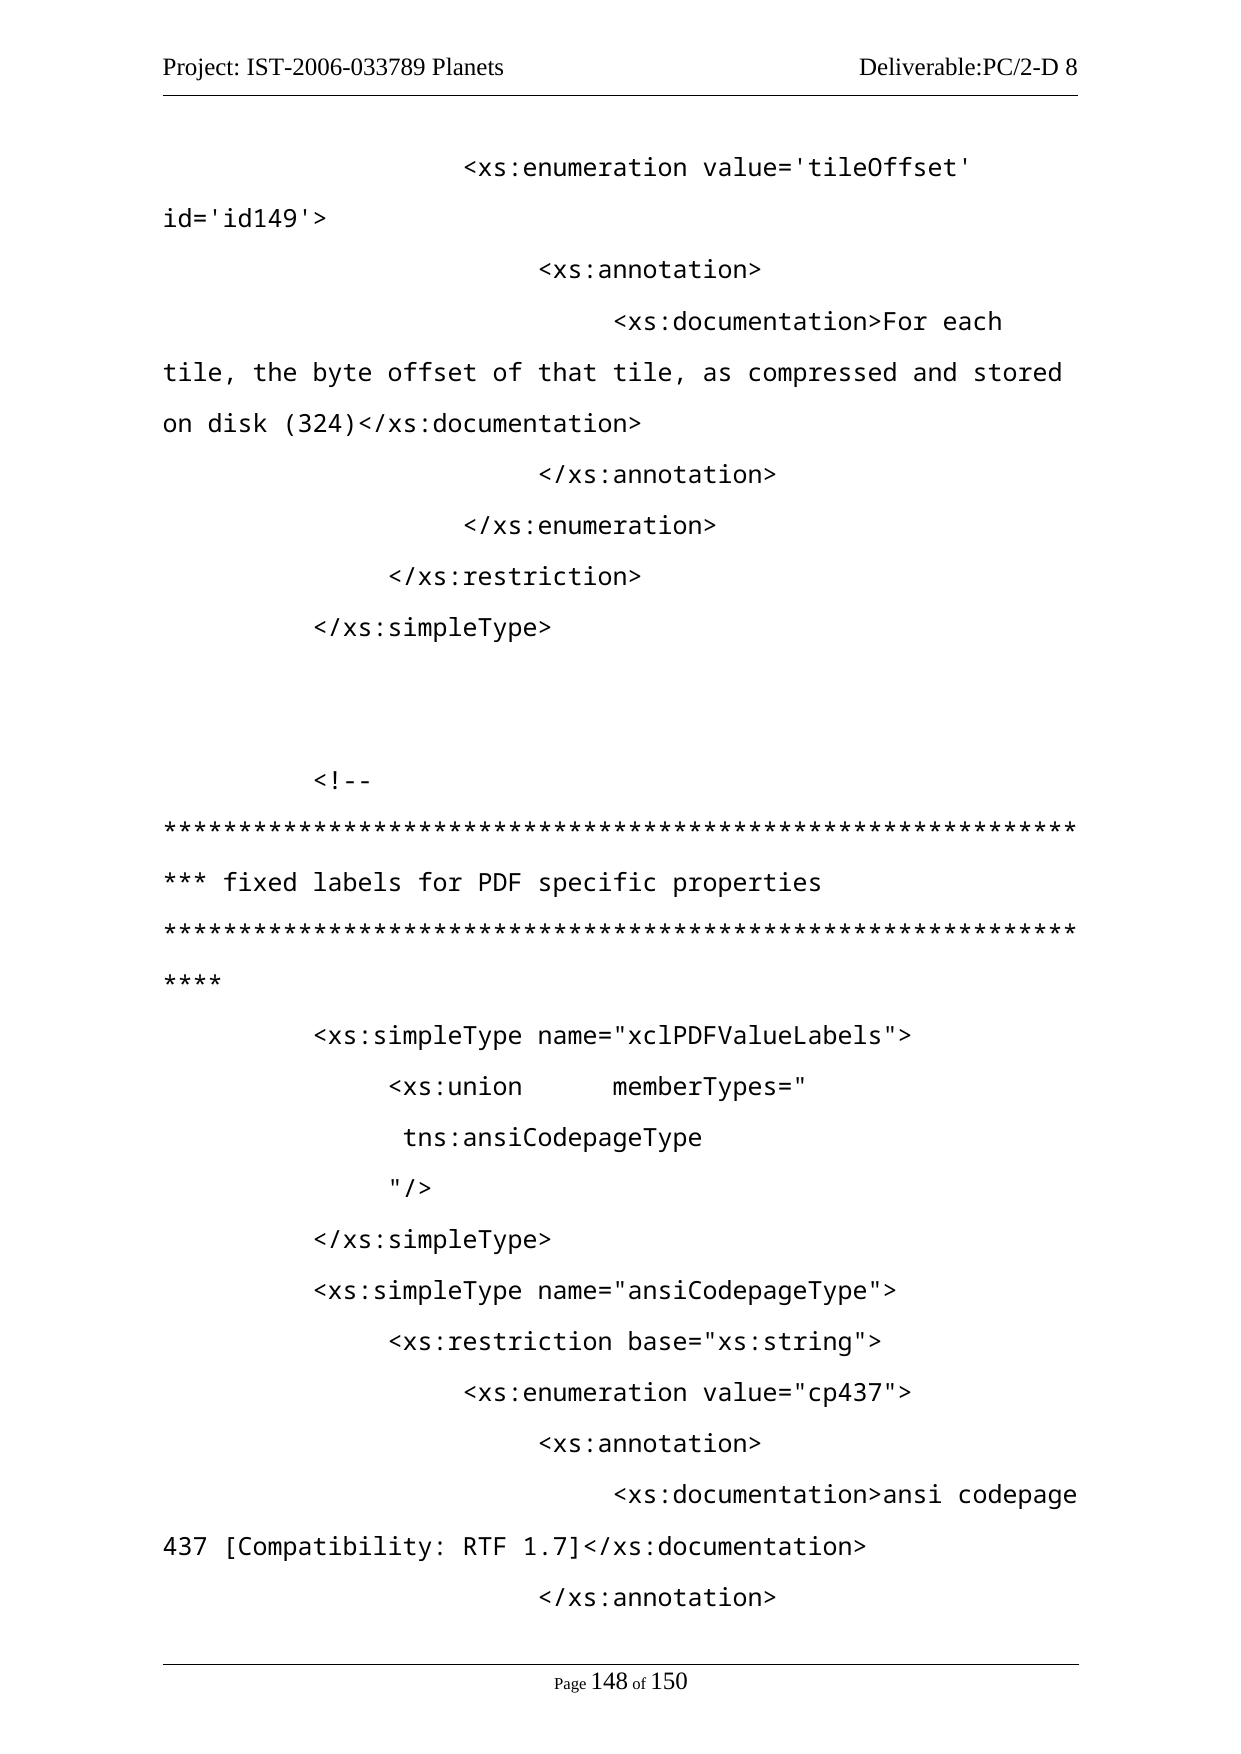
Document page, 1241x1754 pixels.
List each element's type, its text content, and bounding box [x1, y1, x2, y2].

text <xs:simpleType name="ansiCodepageType"> [162, 1273, 1078, 1307]
text <!-- **************************************************************** fixed labels for PDF specific properties ***************************************************************** [162, 762, 1078, 1001]
text "/> [162, 1171, 1078, 1205]
text tns:ansiCodepageType [162, 1120, 1078, 1154]
text </xs:annotation> [162, 1579, 1078, 1613]
text </xs:simpleType> [162, 1222, 1078, 1256]
text </xs:enumeration> [162, 507, 1078, 541]
text <xs:documentation>For each tile, the byte offset of that tile, as compressed and stored on disk (324)</xs:documentation> [162, 303, 1078, 439]
text </xs:restriction> [162, 558, 1078, 592]
text <xs:enumeration value='tileOffset' id='id149'> [162, 150, 1078, 235]
text <xs:restriction base="xs:string"> [162, 1324, 1078, 1358]
text <xs:documentation>ansi codepage 437 [Compatibility: RTF 1.7]</xs:documentation> [162, 1477, 1078, 1562]
text </xs:simpleType> [162, 609, 1078, 643]
text </xs:annotation> [162, 456, 1078, 490]
text <xs:annotation> [162, 1426, 1078, 1460]
text <xs:enumeration value="cp437"> [162, 1375, 1078, 1409]
text <xs:union memberTypes=" [162, 1069, 1078, 1103]
text <xs:annotation> [162, 252, 1078, 286]
text <xs:simpleType name="xclPDFValueLabels"> [162, 1018, 1078, 1052]
